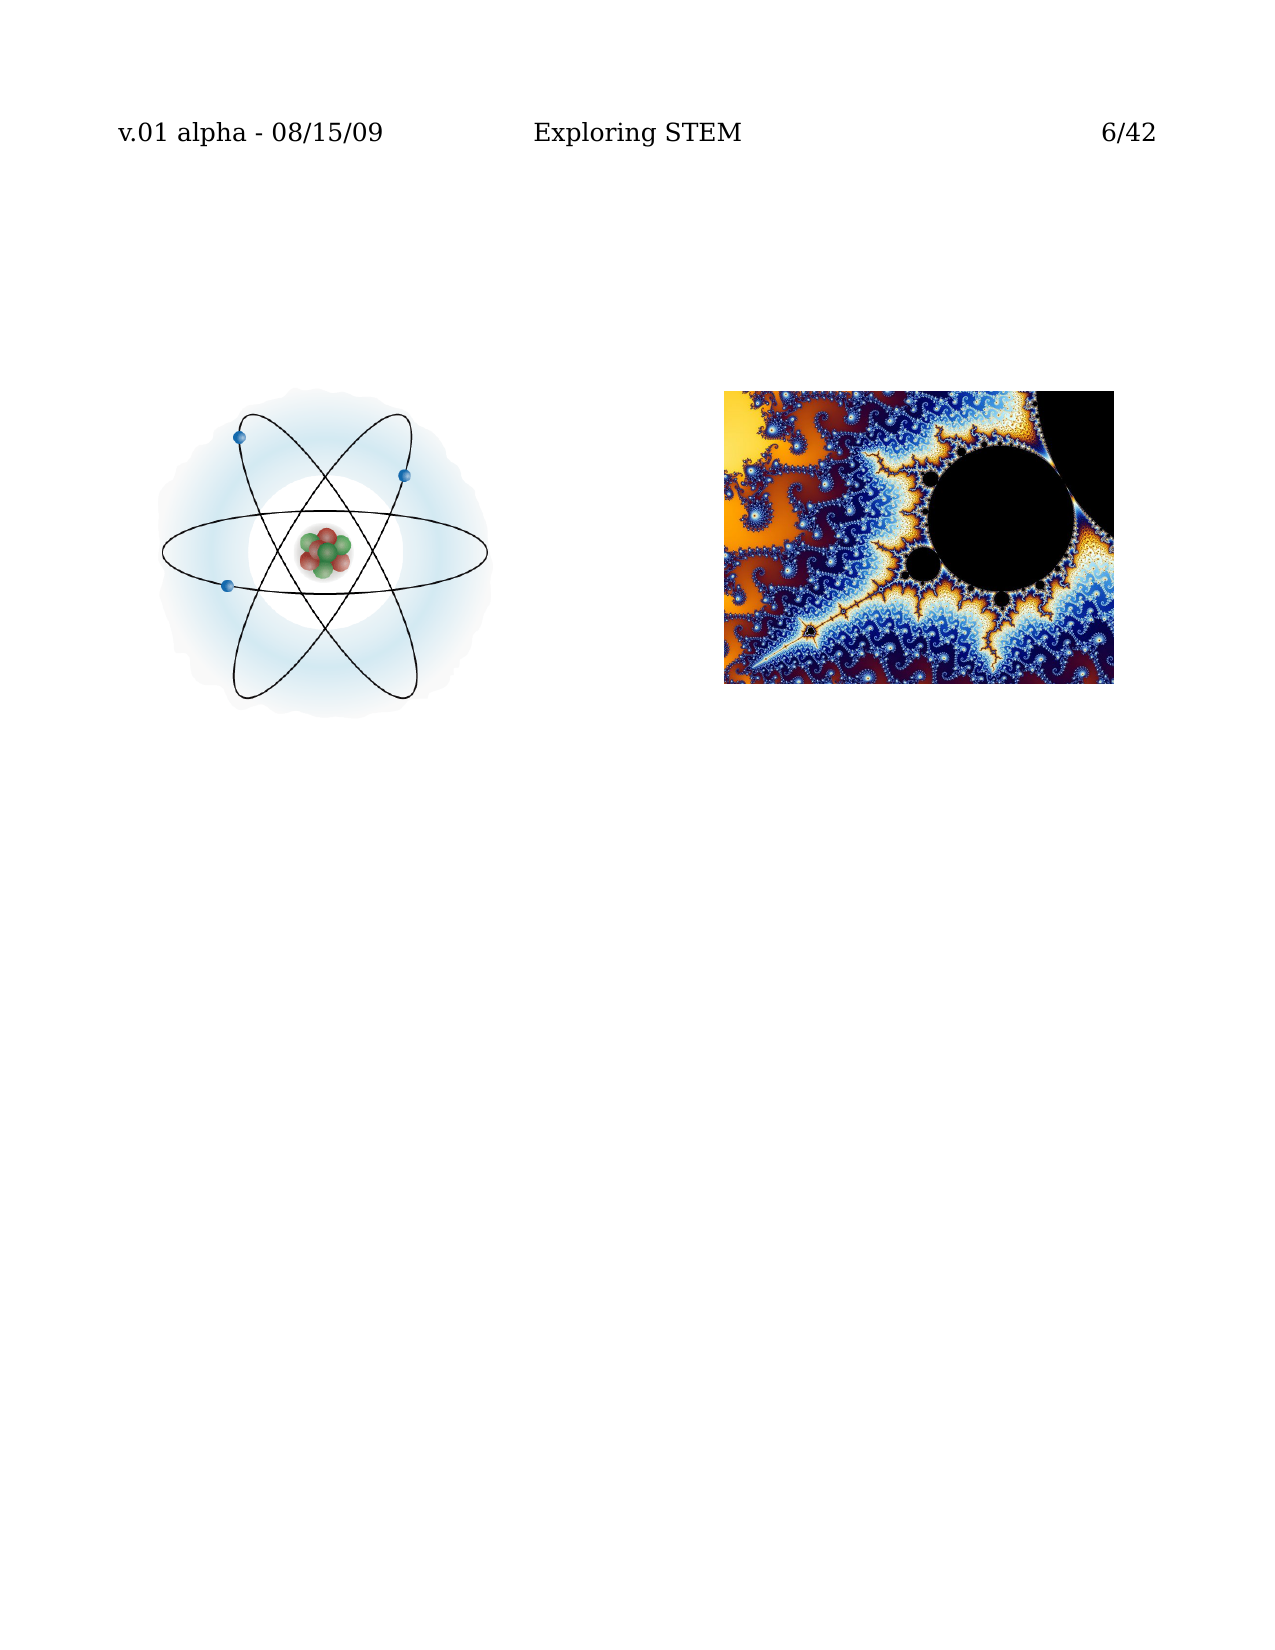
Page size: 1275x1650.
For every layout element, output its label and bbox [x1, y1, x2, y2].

picture [724, 391, 1114, 684]
picture [155, 383, 494, 721]
